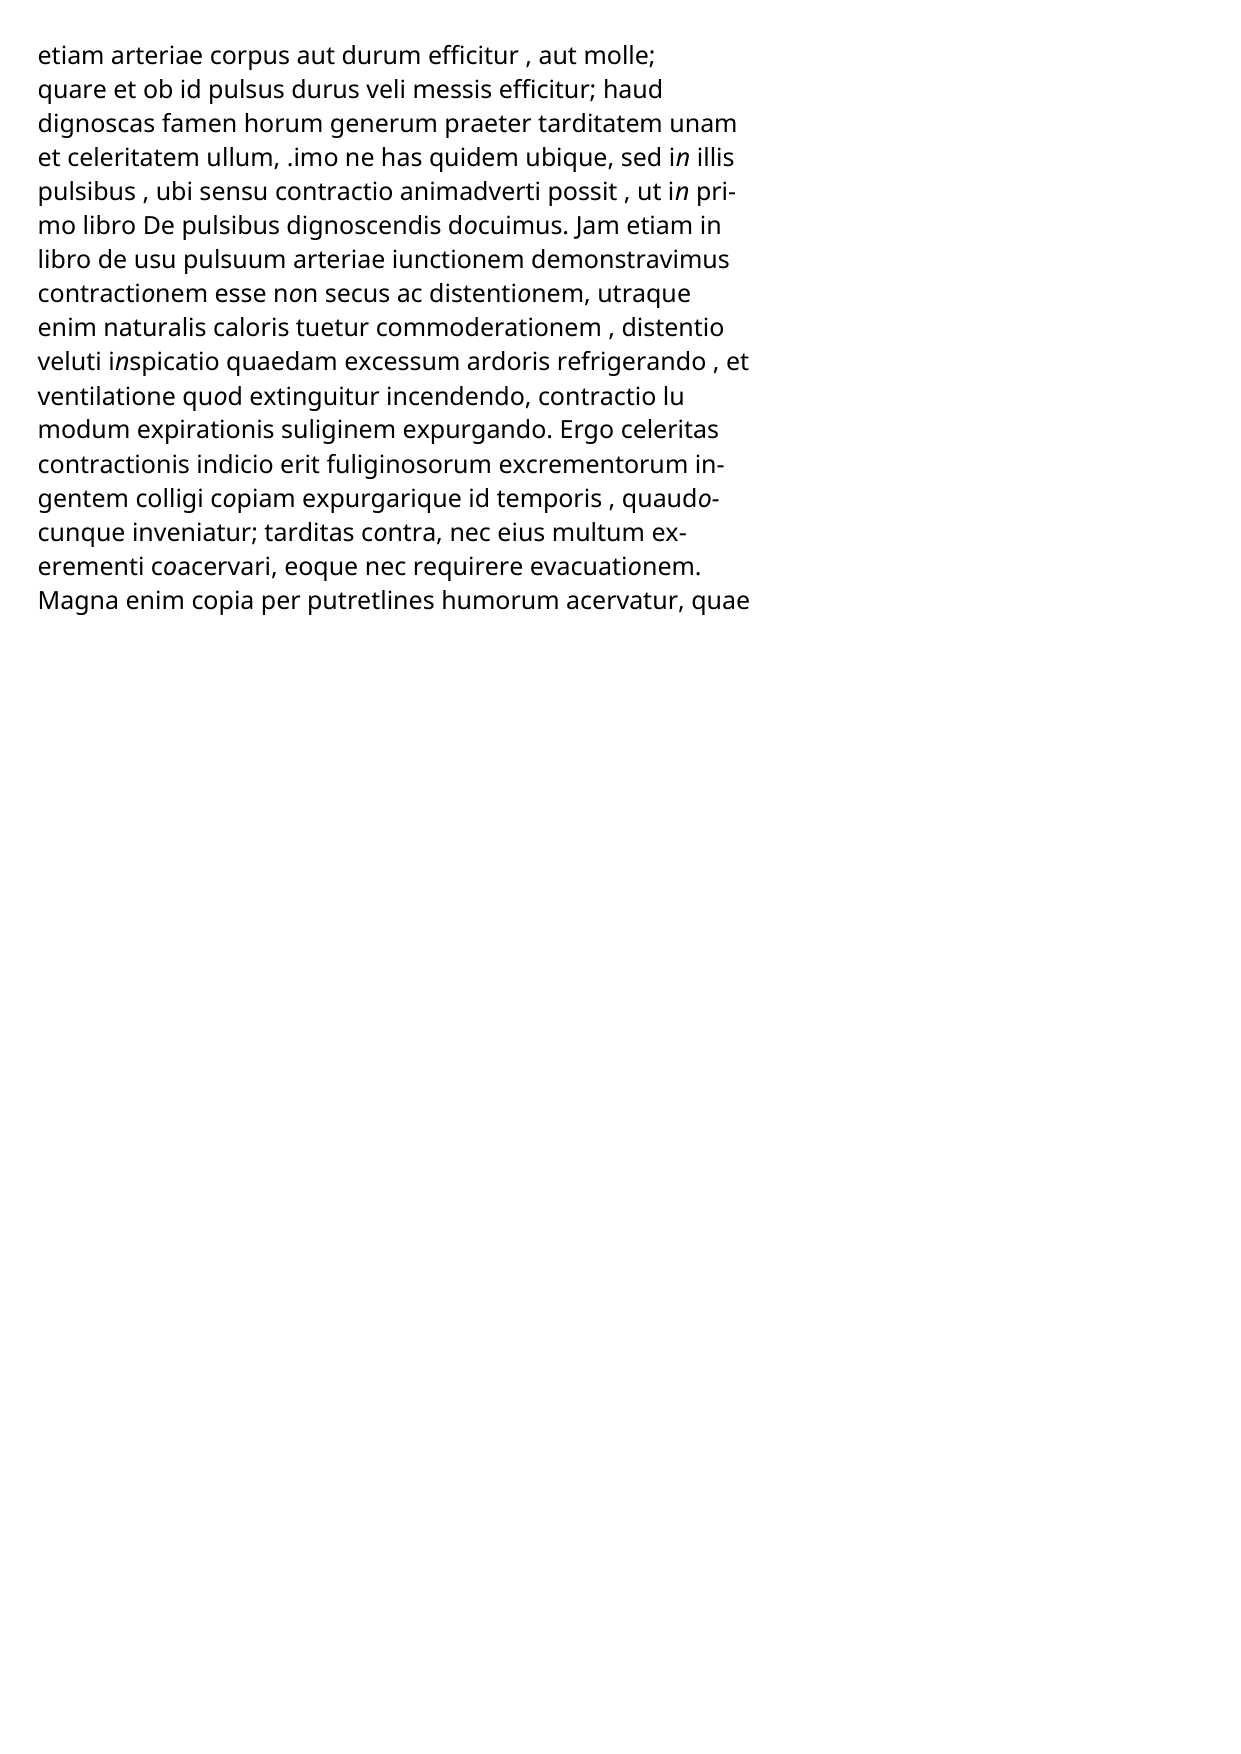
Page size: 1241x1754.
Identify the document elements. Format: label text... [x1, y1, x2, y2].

text etiam arteriae corpus aut durum efficitur , aut molle; quare et ob id pulsus durus veli messis efficitur; haud dignoscas famen horum generum praeter tarditatem unam et celeritatem ullum, .imo ne has quidem ubique, sed in illis pulsibus , ubi sensu contractio animadverti possit , ut in pri- mo libro De pulsibus dignoscendis docuimus. Jam etiam in libro de usu pulsuum arteriae iunctionem demonstravimus contractionem esse non secus ac distentionem, utraque enim naturalis caloris tuetur commoderationem , distentio veluti inspicatio quaedam excessum ardoris refrigerando , et ventilatione quod extinguitur incendendo, contractio lu modum expirationis suliginem expurgando. Ergo celeritas contractionis indicio erit fuliginosorum excrementorum in- gentem colligi copiam expurgarique id temporis , quaudo- cunque inveniatur; tarditas contra, nec eius multum ex- erementi coacervari, eoque nec requirere evacuationem. Magna enim copia per putretlines humorum acervatur, quae [37, 37, 1203, 617]
